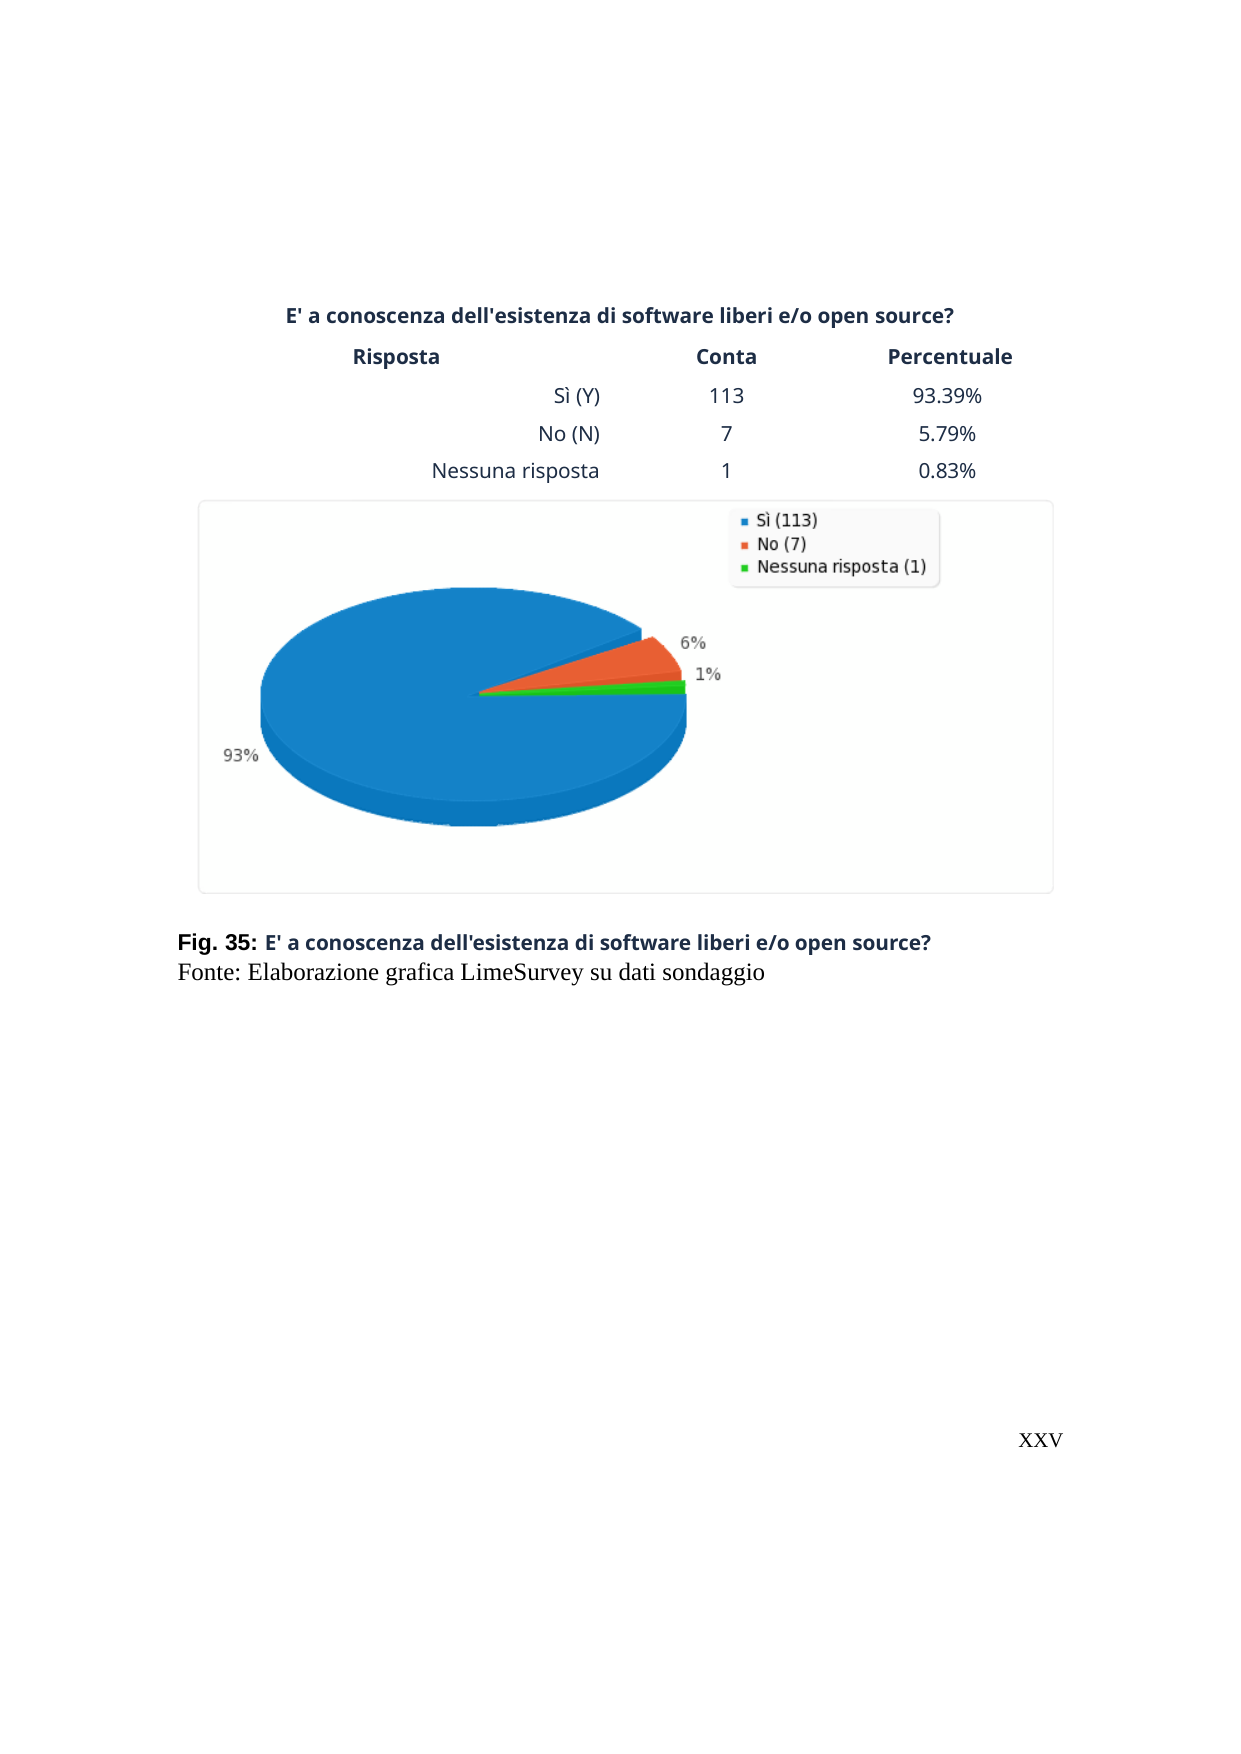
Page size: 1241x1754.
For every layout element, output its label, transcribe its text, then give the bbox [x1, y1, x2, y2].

table_header E' a conoscenza dell'esistenza di software liberi e/o open source? [177, 295, 1063, 336]
table_cell 0.83% [837, 452, 1063, 489]
table_cell Risposta [177, 336, 615, 377]
table_cell Percentuale [837, 336, 1063, 377]
table_cell 7 [615, 414, 837, 452]
text Fonte: Elaborazione grafica LimeSurvey su dati sondaggio [177, 958, 1063, 986]
table_cell Conta [615, 336, 837, 377]
table_cell Nessuna risposta [177, 452, 615, 489]
table_cell [177, 490, 1063, 898]
text Fig. 35: E' a conoscenza dell'esistenza di software liberi e/o open source? [177, 928, 1063, 956]
table_cell 1 [615, 452, 837, 489]
table_cell 5.79% [837, 414, 1063, 452]
table_cell 113 [615, 377, 837, 414]
table_cell Sì (Y) [177, 377, 615, 414]
picture [192, 494, 1054, 894]
table_cell 93.39% [837, 377, 1063, 414]
table_cell No (N) [177, 414, 615, 452]
